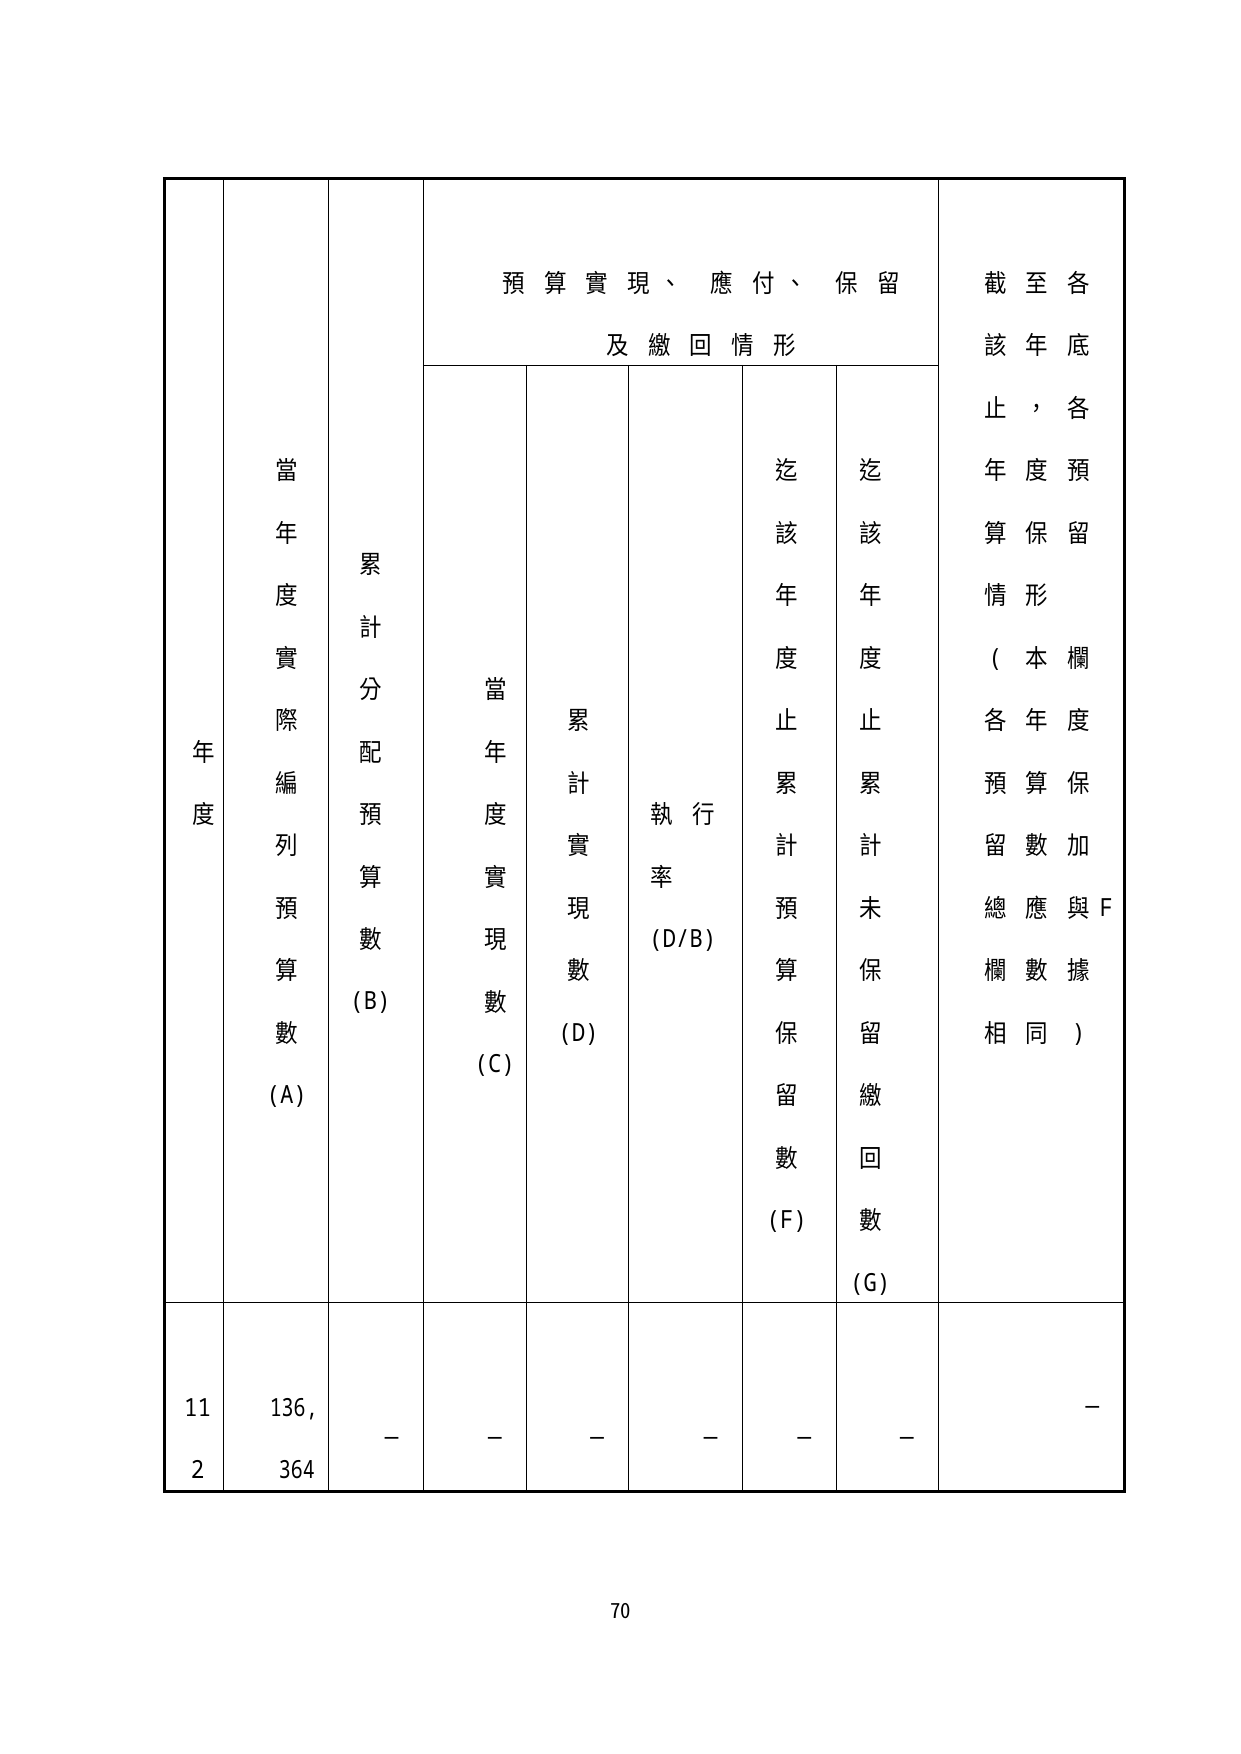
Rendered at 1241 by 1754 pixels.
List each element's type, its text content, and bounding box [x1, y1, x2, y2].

table_header 累計分配預算數(B) [329, 180, 423, 1302]
table_cell ─ [743, 1303, 836, 1490]
table_header 當年度實際編列預算數(A) [224, 180, 328, 1302]
table_header 截至各該年底止，各年度預算保留情形(本欄各年度預算保留數加總應與F欄數據相同) [939, 180, 1123, 1302]
table_cell ─ [527, 1303, 628, 1490]
table_cell 136,364 [224, 1303, 328, 1490]
table_cell ─ [939, 1303, 1123, 1490]
table_cell ─ [837, 1303, 938, 1490]
table_cell 迄該年度止累計預算保留數(F) [743, 366, 836, 1302]
table_cell 112 [166, 1303, 223, 1490]
table_cell 累計實現數(D) [527, 366, 628, 1302]
table_cell ─ [329, 1303, 423, 1490]
table_cell 執行率(D/B) [629, 366, 742, 1302]
table_header 年度 [166, 180, 223, 1302]
table_cell 迄該年度止累計未保留繳回數(G) [837, 366, 938, 1302]
table_header 預算實現、應付、保留及繳回情形 [424, 180, 938, 365]
table_cell ─ [424, 1303, 526, 1490]
table_cell 當年度實現數(C) [424, 366, 526, 1302]
table_cell ─ [629, 1303, 742, 1490]
